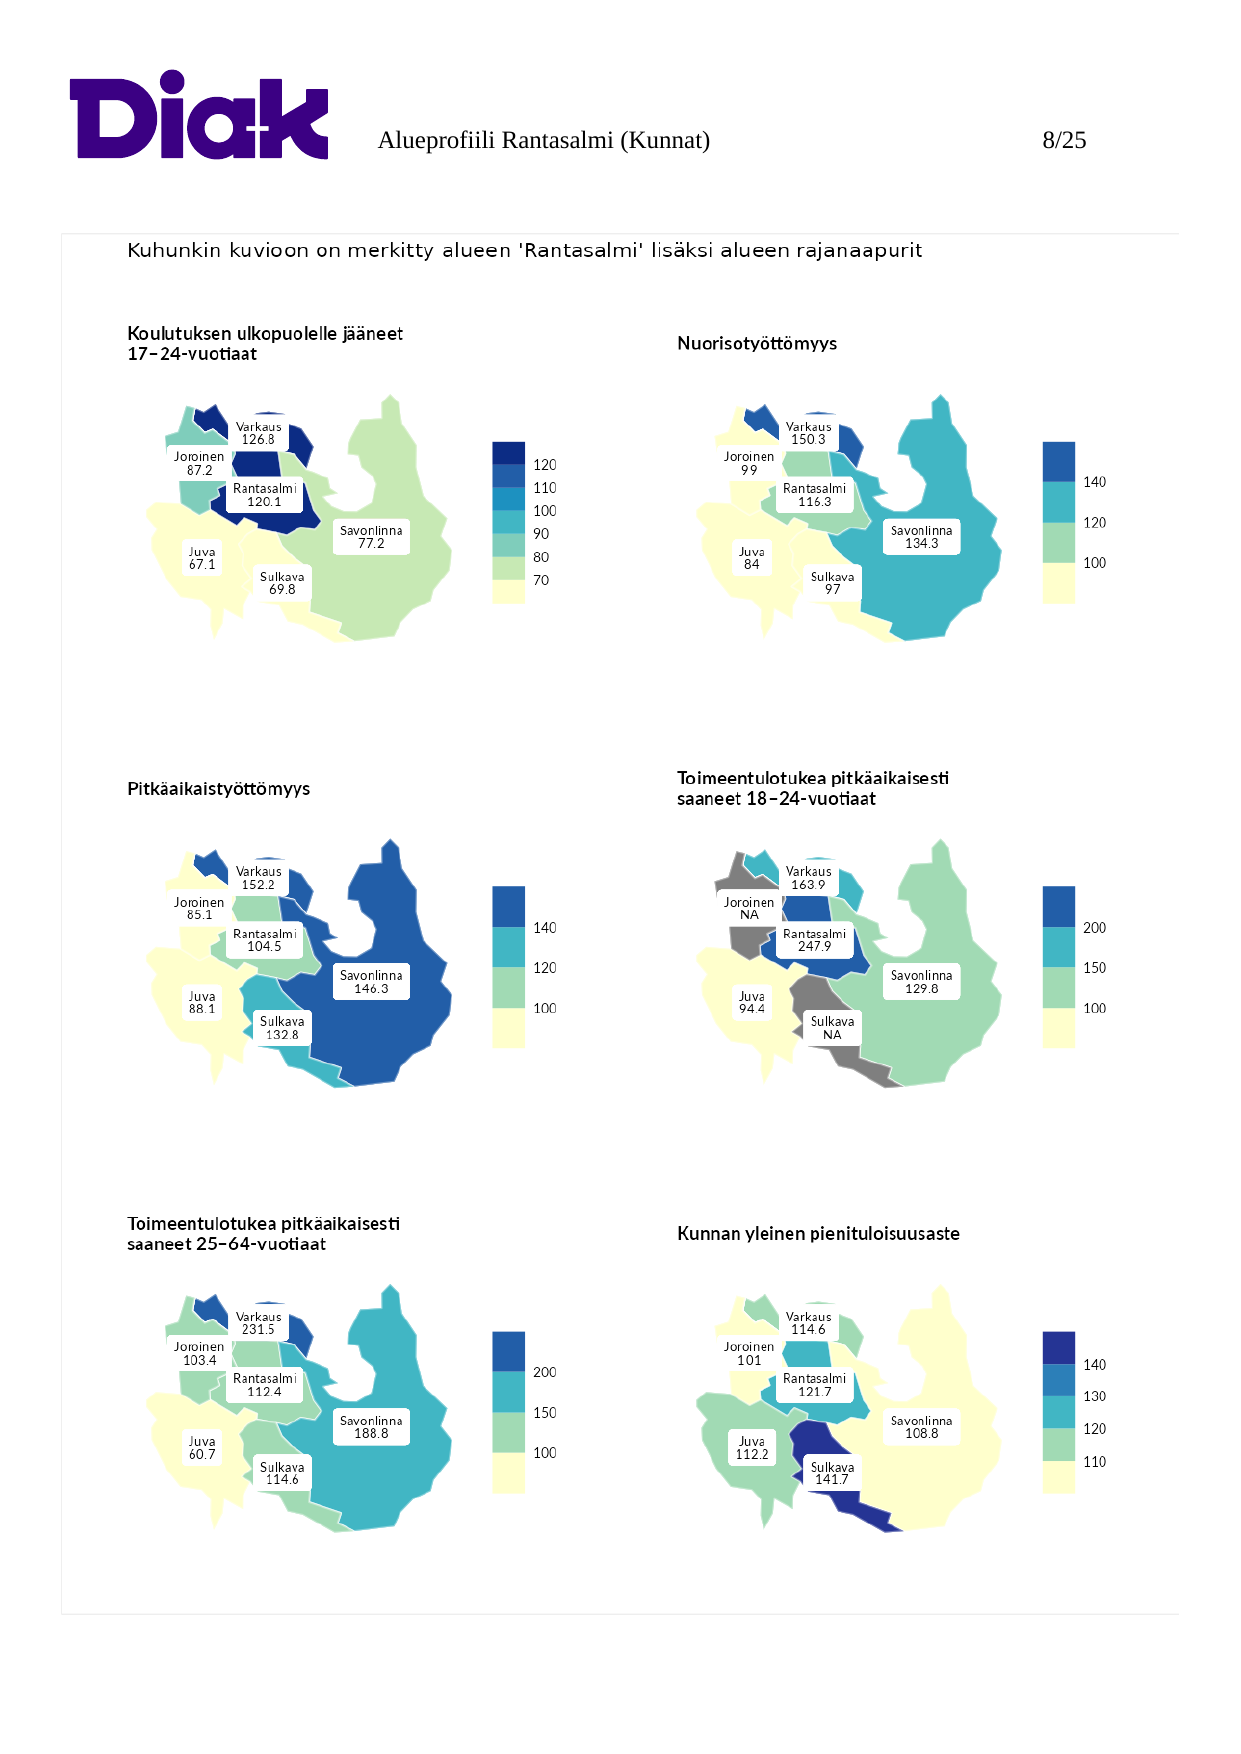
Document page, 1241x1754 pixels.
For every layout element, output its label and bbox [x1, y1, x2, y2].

picture [61, 196, 1179, 1651]
